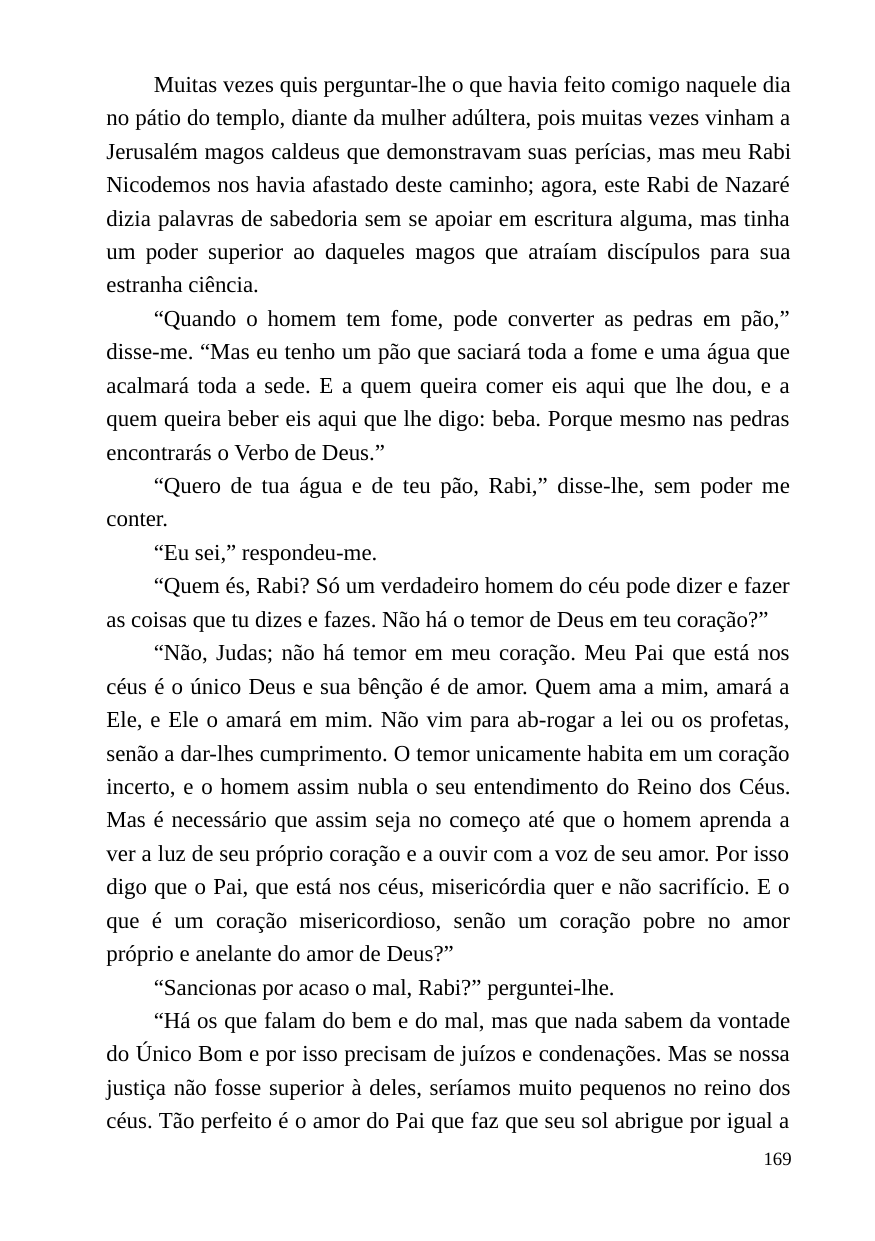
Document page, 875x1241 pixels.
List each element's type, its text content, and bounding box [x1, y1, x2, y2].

text “Quem és, Rabi? Só um verdadeiro homem do céu pode dizer e fazer as coisas que tu dizes e fazes. Não há o temor de Deus em teu coração?” [106, 572, 791, 632]
text “Não, Judas; não há temor em meu coração. Meu Pai que está nos céus é o único Deus e sua bênção é de amor. Quem ama a mim, amará a Ele, e Ele o amará em mim. Não vim para ab-rogar a lei ou os profetas, senão a dar-lhes cumprimento. O temor unicamente habita em um coração incerto, e o homem assim nubla o seu entendimento do Reino dos Céus. Mas é necessário que assim seja no começo até que o homem aprenda a ver a luz de seu próprio coração e a ouvir com a voz de seu amor. Por isso digo que o Pai, que está nos céus, misericórdia quer e não sacrifício. E o que é um coração misericordioso, senão um coração pobre no amor próprio e anelante do amor de Deus?” [106, 639, 791, 967]
text Muitas vezes quis perguntar-lhe o que havia feito comigo naquele dia no pátio do templo, diante da mulher adúltera, pois muitas vezes vinham a Jerusalém magos caldeus que demonstravam suas perícias, mas meu Rabi Nicodemos nos havia afastado deste caminho; agora, este Rabi de Nazaré dizia palavras de sabedoria sem se apoiar em escritura alguma, mas tinha um poder superior ao daqueles magos que atraíam discípulos para sua estranha ciência. [106, 71, 791, 298]
text “Há os que falam do bem e do mal, mas que nada sabem da vontade do Único Bom e por isso precisam de juízos e condenações. Mas se nossa justiça não fosse superior à deles, seríamos muito pequenos no reino dos céus. Tão perfeito é o amor do Pai que faz que seu sol abrigue por igual a [106, 1007, 791, 1134]
text “Eu sei,” respondeu-me. [106, 539, 791, 565]
text “Quando o homem tem fome, pode converter as pedras em pão,” disse-me. “Mas eu tenho um pão que saciará toda a fome e uma água que acalmará toda a sede. E a quem queira comer eis aqui que lhe dou, e a quem queira beber eis aqui que lhe digo: beba. Porque mesmo nas pedras encontrarás o Verbo de Deus.” [106, 305, 791, 465]
text “Quero de tua água e de teu pão, Rabi,” disse-lhe, sem poder me conter. [106, 472, 791, 532]
text “Sancionas por acaso o mal, Rabi?” perguntei-lhe. [106, 974, 791, 1000]
